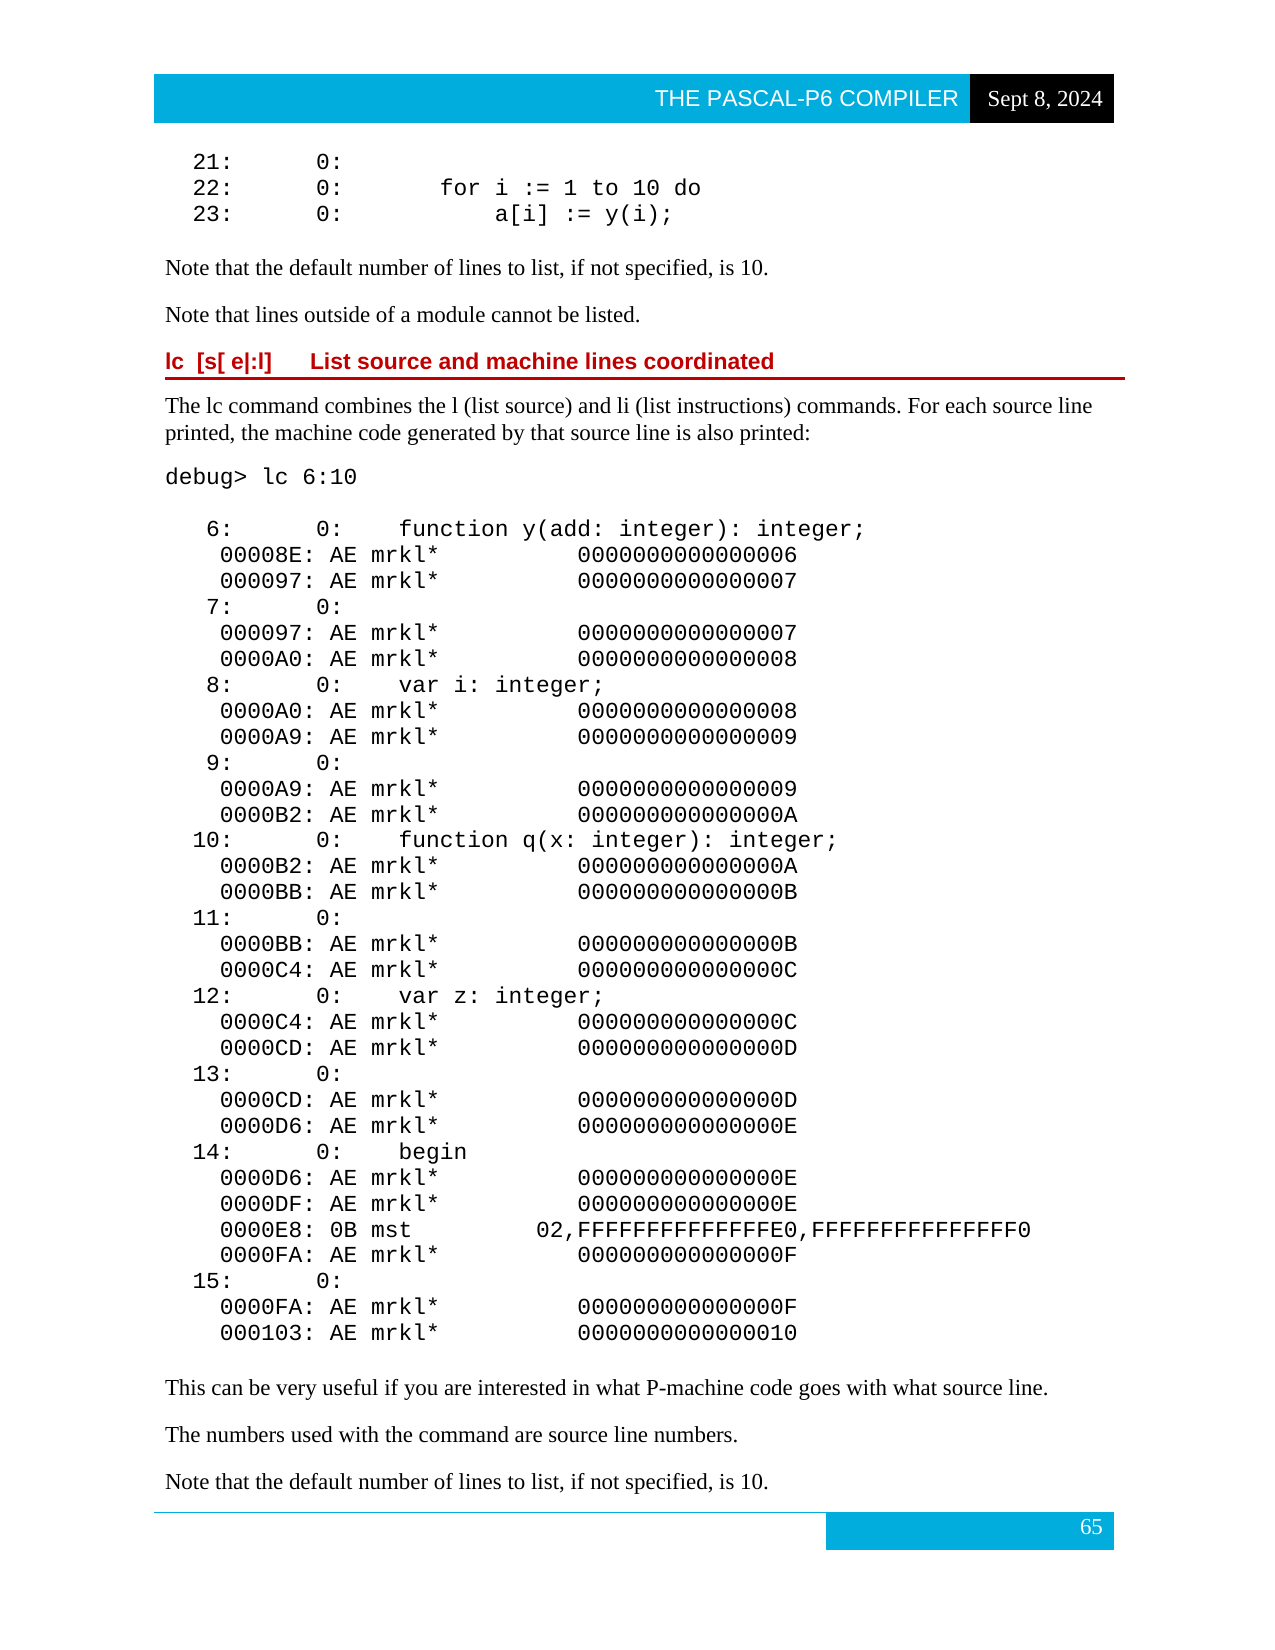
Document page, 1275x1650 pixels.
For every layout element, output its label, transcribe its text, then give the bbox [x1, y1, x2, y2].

text 7: 0: [165, 595, 1125, 621]
text 22: 0: for i := 1 to 10 do [165, 176, 1125, 202]
text 000097: AE mrkl* 0000000000000007 [165, 621, 1125, 647]
text 11: 0: [165, 907, 1125, 933]
text debug> lc 6:10 [165, 466, 1125, 492]
text The numbers used with the command are source line numbers. [165, 1421, 1125, 1447]
text 0000A9: AE mrkl* 0000000000000009 [165, 777, 1125, 803]
text 13: 0: [165, 1062, 1125, 1088]
text This can be very useful if you are interested in what P-machine code goes with what source line. [165, 1373, 1125, 1400]
text 0000B2: AE mrkl* 000000000000000A [165, 855, 1125, 881]
text Note that lines outside of a module cannot be listed. [165, 301, 1125, 327]
text 0000A9: AE mrkl* 0000000000000009 [165, 725, 1125, 751]
text 0000A0: AE mrkl* 0000000000000008 [165, 699, 1125, 725]
text 0000FA: AE mrkl* 000000000000000F [165, 1296, 1125, 1322]
text 15: 0: [165, 1270, 1125, 1296]
text The lc command combines the l (list source) and li (list instructions) commands. For each source line printed, the machine code generated by that source line is also printed: [165, 392, 1125, 445]
text 0000CD: AE mrkl* 000000000000000D [165, 1036, 1125, 1062]
text 9: 0: [165, 751, 1125, 777]
text 6: 0: function y(add: integer): integer; [165, 518, 1125, 543]
text 0000DF: AE mrkl* 000000000000000E [165, 1192, 1125, 1218]
text 0000CD: AE mrkl* 000000000000000D [165, 1088, 1125, 1114]
text 10: 0: function q(x: integer): integer; [165, 829, 1125, 855]
text Note that the default number of lines to list, if not specified, is 10. [165, 254, 1125, 280]
text 0000C4: AE mrkl* 000000000000000C [165, 1010, 1125, 1036]
text 0000B2: AE mrkl* 000000000000000A [165, 803, 1125, 829]
text 12: 0: var z: integer; [165, 984, 1125, 1010]
subtitle lc [s[ e|:l] List source and machine lines coordinated [165, 348, 1125, 377]
text Note that the default number of lines to list, if not specified, is 10. [165, 1468, 1125, 1494]
text 00008E: AE mrkl* 0000000000000006 [165, 543, 1125, 569]
text 000097: AE mrkl* 0000000000000007 [165, 569, 1125, 595]
text 000103: AE mrkl* 0000000000000010 [165, 1322, 1125, 1348]
text 0000BB: AE mrkl* 000000000000000B [165, 933, 1125, 958]
text 0000E8: 0B mst 02,FFFFFFFFFFFFFFE0,FFFFFFFFFFFFFFF0 [165, 1218, 1125, 1244]
text 0000A0: AE mrkl* 0000000000000008 [165, 647, 1125, 673]
text 0000FA: AE mrkl* 000000000000000F [165, 1244, 1125, 1270]
text 0000D6: AE mrkl* 000000000000000E [165, 1114, 1125, 1140]
text 0000C4: AE mrkl* 000000000000000C [165, 958, 1125, 984]
text 8: 0: var i: integer; [165, 673, 1125, 699]
text 23: 0: a[i] := y(i); [165, 202, 1125, 228]
text 0000BB: AE mrkl* 000000000000000B [165, 881, 1125, 907]
text 14: 0: begin [165, 1140, 1125, 1166]
text 0000D6: AE mrkl* 000000000000000E [165, 1166, 1125, 1192]
text 21: 0: [165, 150, 1125, 176]
